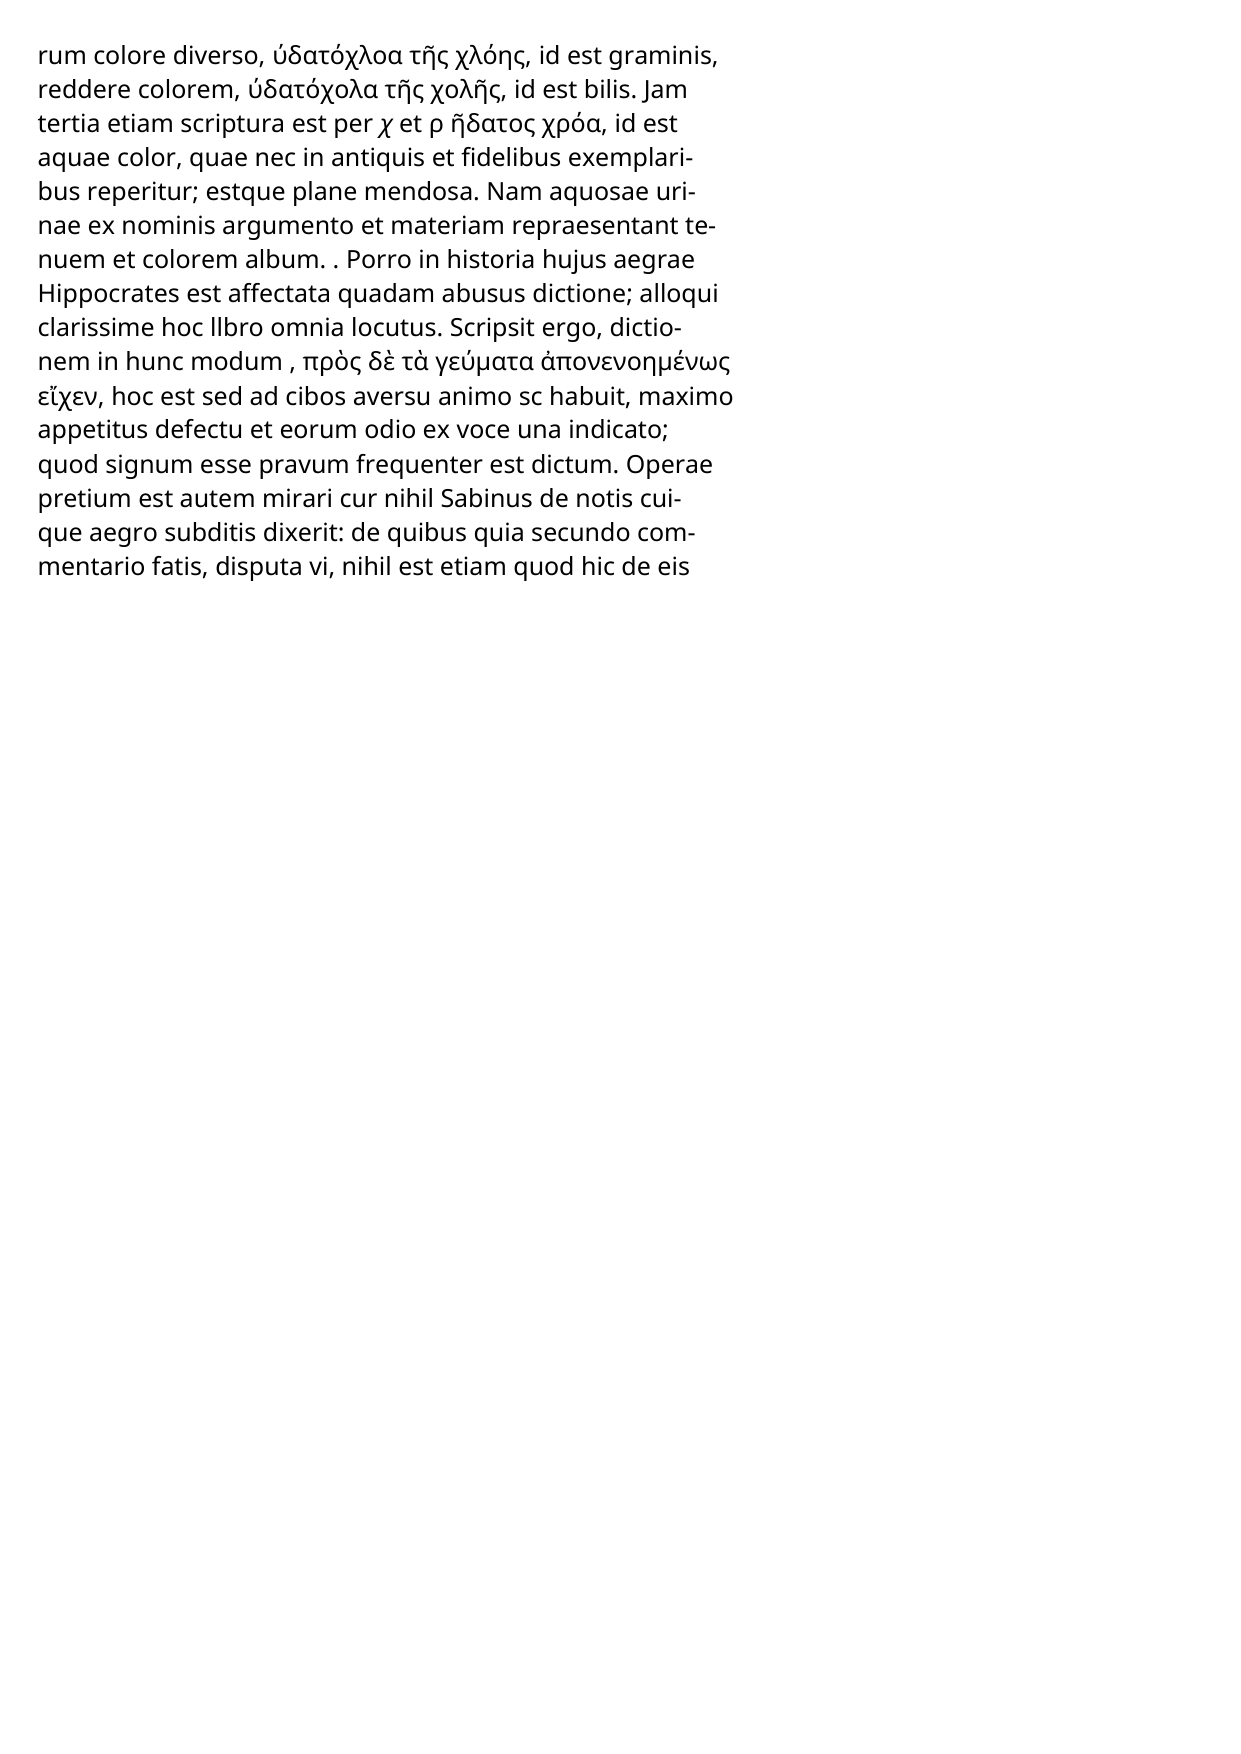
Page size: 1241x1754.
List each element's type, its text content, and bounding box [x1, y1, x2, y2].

text rum colore diverso, ύδατόχλοα τῆς χλόης, id est graminis, reddere colorem, ύδατόχολα τῆς χολῆς, id est bilis. Jam tertia etiam scriptura est per χ et ρ ῆδατος χρόα, id est aquae color, quae nec in antiquis et fidelibus exemplari- bus reperitur; estque plane mendosa. Nam aquosae uri- nae ex nominis argumento et materiam repraesentant te- nuem et colorem album. . Porro in historia hujus aegrae Hippocrates est affectata quadam abusus dictione; alloqui clarissime hoc llbro omnia locutus. Scripsit ergo, dictio- nem in hunc modum , πρὸς δὲ τὰ γεύματα ἀπονενοημένως εἴχεν, hoc est sed ad cibos aversu animo sc habuit, maximo appetitus defectu et eorum odio ex voce una indicato; quod signum esse pravum frequenter est dictum. Operae pretium est autem mirari cur nihil Sabinus de notis cui- que aegro subditis dixerit: de quibus quia secundo com- mentario fatis, disputa vi, nihil est etiam quod hic de eis [37, 37, 1203, 582]
